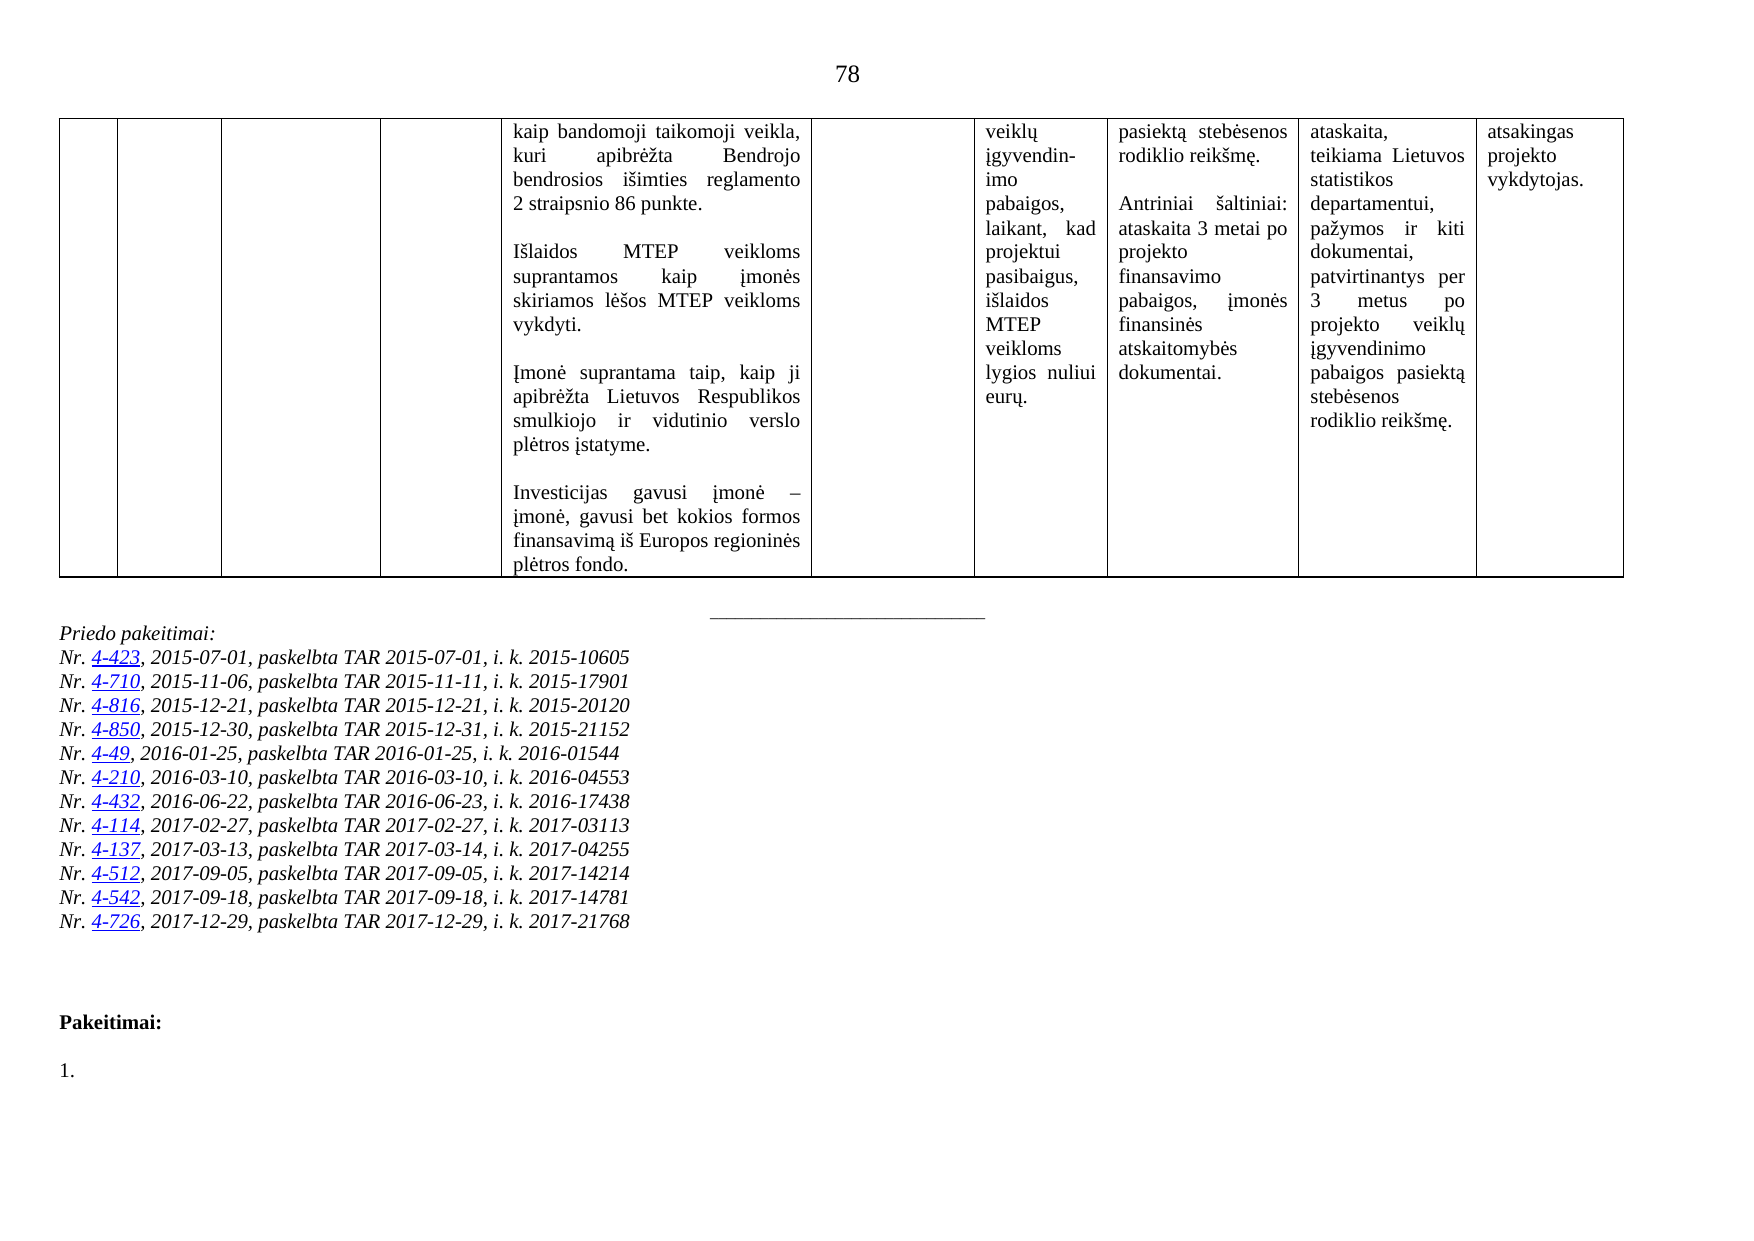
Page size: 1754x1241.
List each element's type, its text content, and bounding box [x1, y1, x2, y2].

text 1. [59, 1058, 1636, 1082]
text Nr. 4-850, 2015-12-30, paskelbta TAR 2015-12-31, i. k. 2015-21152 [59, 717, 1636, 741]
text Nr. 4-114, 2017-02-27, paskelbta TAR 2017-02-27, i. k. 2017-03113 [59, 813, 1636, 837]
text Nr. 4-512, 2017-09-05, paskelbta TAR 2017-09-05, i. k. 2017-14214 [59, 861, 1636, 885]
table_cell kaip bandomoji taikomoji veikla, kuri apibrėžta Bendrojo bendrosios išimties reglamento 2 straipsnio 86 punkte. Išlaidos MTEP veikloms suprantamos kaip įmonės skiriamos lėšos MTEP veikloms vykdyti. Įmonė suprantama taip, kaip ji apibrėžta Lietuvos Respublikos smulkiojo ir vidutinio verslo plėtros įstatyme. Investicijas gavusi įmonė – įmonė, gavusi bet kokios formos finansavimą iš Europos regioninės plėtros fondo. [502, 119, 811, 576]
table_cell [812, 119, 974, 576]
table_cell [60, 119, 117, 576]
text Pakeitimai: [59, 1010, 1636, 1034]
text Nr. 4-816, 2015-12-21, paskelbta TAR 2015-12-21, i. k. 2015-20120 [59, 693, 1636, 717]
text Priedo pakeitimai: [59, 621, 1636, 645]
text Nr. 4-423, 2015-07-01, paskelbta TAR 2015-07-01, i. k. 2015-10605 [59, 645, 1636, 669]
text Nr. 4-432, 2016-06-22, paskelbta TAR 2016-06-23, i. k. 2016-17438 [59, 789, 1636, 813]
table_cell [222, 119, 380, 576]
text Nr. 4-710, 2015-11-06, paskelbta TAR 2015-11-11, i. k. 2015-17901 [59, 669, 1636, 693]
text Nr. 4-210, 2016-03-10, paskelbta TAR 2016-03-10, i. k. 2016-04553 [59, 765, 1636, 789]
table_cell [118, 119, 221, 576]
text Nr. 4-49, 2016-01-25, paskelbta TAR 2016-01-25, i. k. 2016-01544 [59, 741, 1636, 765]
table_cell pasiektą stebėsenos rodiklio reikšmę. Antriniai šaltiniai: ataskaita 3 metai po projekto finansavimo pabaigos, įmonės finansinės atskaitomybės dokumentai. [1108, 119, 1298, 576]
table_cell [381, 119, 501, 576]
table_cell veiklų įgyvendin-imo pabaigos, laikant, kad projektui pasibaigus, išlaidos MTEP veikloms lygios nuliui eurų. [975, 119, 1107, 576]
text _________________________________ [59, 601, 1636, 621]
text Nr. 4-726, 2017-12-29, paskelbta TAR 2017-12-29, i. k. 2017-21768 [59, 909, 1636, 933]
text Nr. 4-137, 2017-03-13, paskelbta TAR 2017-03-14, i. k. 2017-04255 [59, 837, 1636, 861]
text Nr. 4-542, 2017-09-18, paskelbta TAR 2017-09-18, i. k. 2017-14781 [59, 885, 1636, 909]
table_cell atsakingas projekto vykdytojas. [1477, 119, 1623, 576]
table_cell ataskaita, teikiama Lietuvos statistikos departamentui, pažymos ir kiti dokumentai, patvirtinantys per 3 metus po projekto veiklų įgyvendinimo pabaigos pasiektą stebėsenos rodiklio reikšmę. [1299, 119, 1476, 576]
